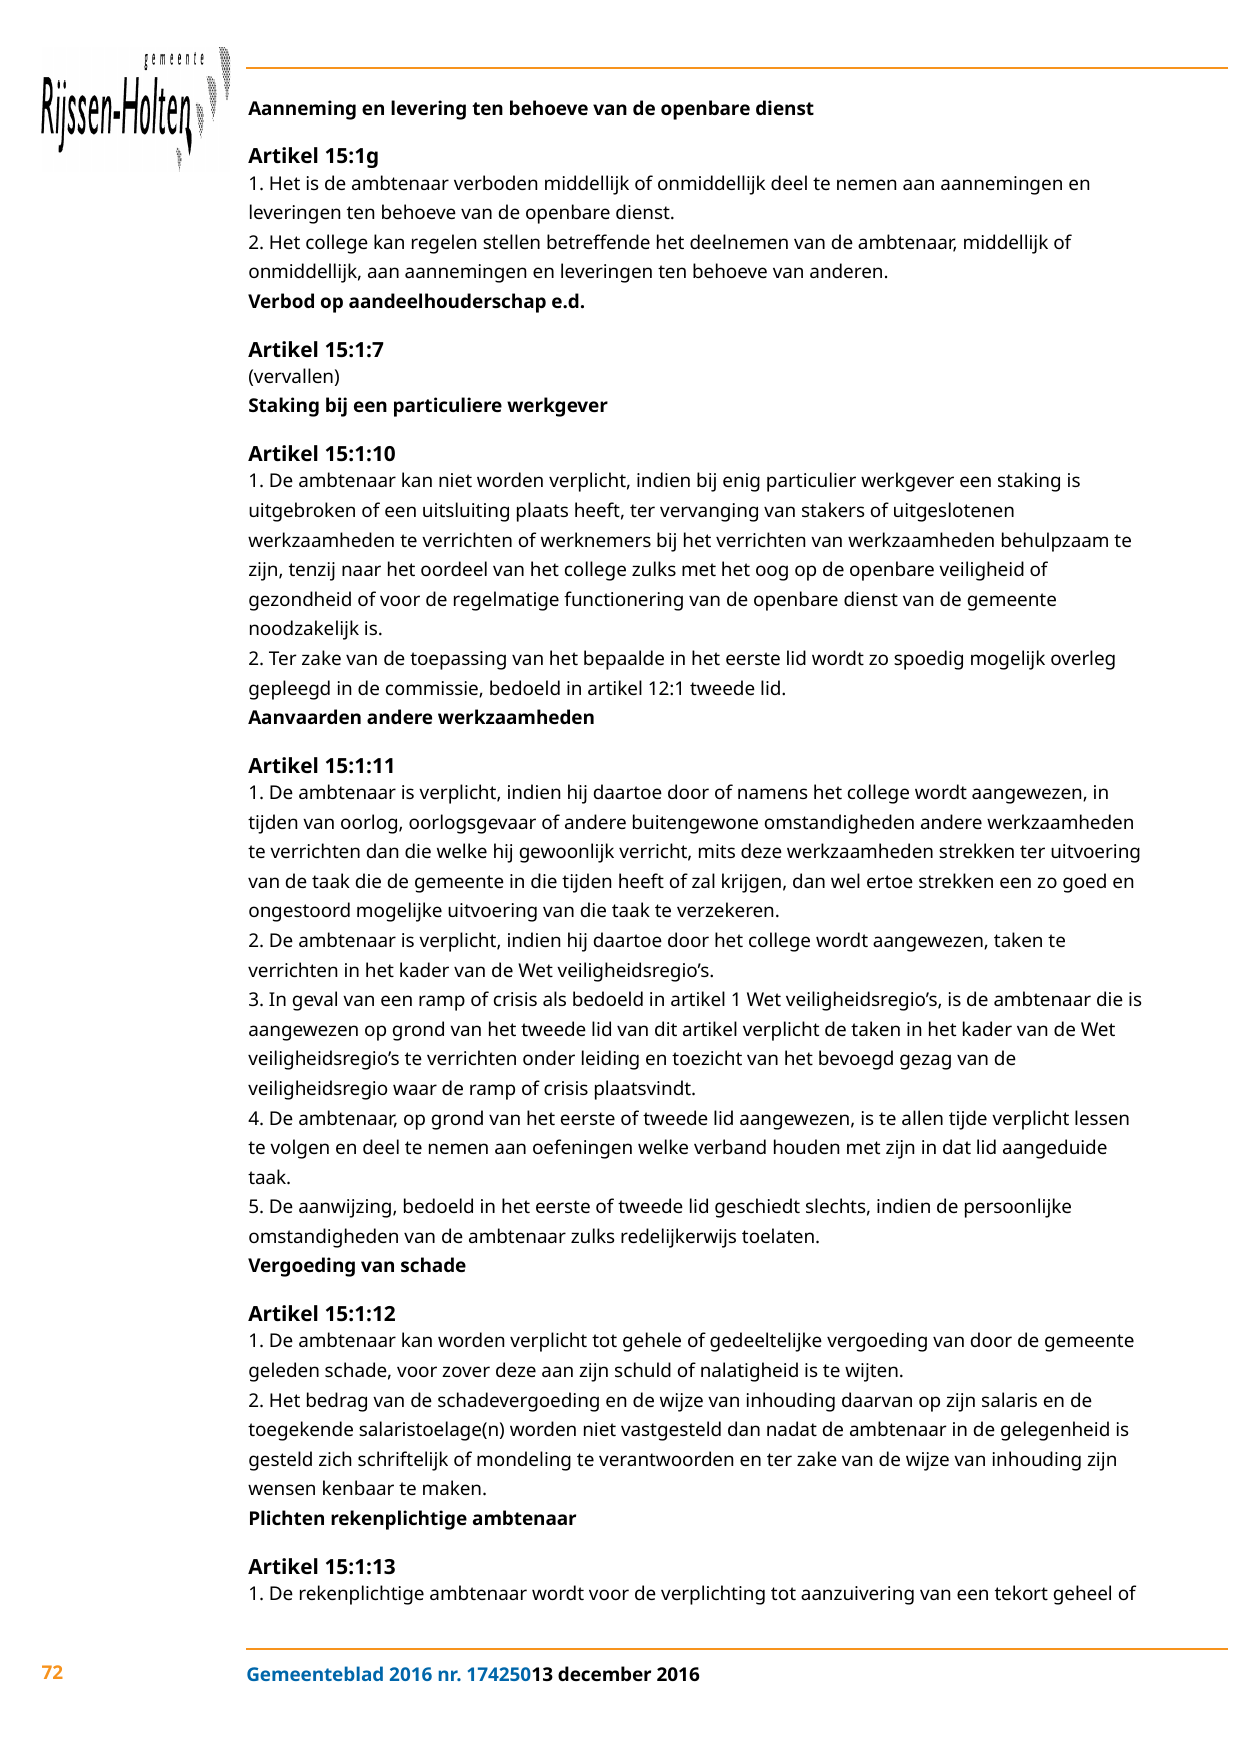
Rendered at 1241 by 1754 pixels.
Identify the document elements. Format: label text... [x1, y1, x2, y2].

text 2. Het bedrag van de schadevergoeding en de wijze van inhouding daarvan op zijn salaris en de toegekende salaristoelage(n) worden niet vastgesteld dan nadat de ambtenaar in de gelegenheid is gesteld zich schriftelijk of mondeling te verantwoorden en ter zake van de wijze van inhouding zijn wensen kenbaar te maken. [248, 1387, 1152, 1501]
text Plichten rekenplichtige ambtenaar [248, 1505, 1152, 1531]
text 1. De rekenplichtige ambtenaar wordt voor de verplichting tot aanzuivering van een tekort geheel of [248, 1580, 1152, 1606]
text 1. De ambtenaar is verplicht, indien hij daartoe door of namens het college wordt aangewezen, in tijden van oorlog, oorlogsgevaar of andere buitengewone omstandigheden andere werkzaamheden te verrichten dan die welke hij gewoonlijk verricht, mits deze werkzaamheden strekken ter uitvoering van de taak die de gemeente in die tijden heeft of zal krijgen, dan wel ertoe strekken een zo goed en ongestoord mogelijke uitvoering van die taak te verzekeren. [248, 779, 1152, 923]
text Aanvaarden andere werkzaamheden [248, 704, 1152, 730]
text Artikel 15:1:7 [248, 335, 1152, 363]
text 1. De ambtenaar kan worden verplicht tot gehele of gedeeltelijke vergoeding van door de gemeente geleden schade, voor zover deze aan zijn schuld of nalatigheid is te wijten. [248, 1328, 1152, 1383]
text Artikel 15:1:12 [248, 1299, 1152, 1328]
text Vergoeding van schade [248, 1253, 1152, 1278]
text 3. In geval van een ramp of crisis als bedoeld in artikel 1 Wet veiligheidsregio’s, is de ambtenaar die is aangewezen op grond van het tweede lid van dit artikel verplicht de taken in het kader van de Wet veiligheidsregio’s te verrichten onder leiding en toezicht van het bevoegd gezag van de veiligheidsregio waar de ramp of crisis plaatsvindt. [248, 986, 1152, 1101]
text Artikel 15:1:13 [248, 1552, 1152, 1580]
text 2. De ambtenaar is verplicht, indien hij daartoe door het college wordt aangewezen, taken te verrichten in het kader van de Wet veiligheidsregio’s. [248, 927, 1152, 983]
text 1. Het is de ambtenaar verboden middellijk of onmiddellijk deel te nemen aan aannemingen en leveringen ten behoeve van de openbare dienst. [248, 170, 1152, 225]
picture [41, 47, 231, 172]
text 4. De ambtenaar, op grond van het eerste of tweede lid aangewezen, is te allen tijde verplicht lessen te volgen en deel te nemen aan oefeningen welke verband houden met zijn in dat lid aangeduide taak. [248, 1105, 1152, 1190]
text 1. De ambtenaar kan niet worden verplicht, indien bij enig particulier werkgever een staking is uitgebroken of een uitsluiting plaats heeft, ter vervanging van stakers of uitgeslotenen werkzaamheden te verrichten of werknemers bij het verrichten van werkzaamheden behulpzaam te zijn, tenzij naar het oordeel van het college zulks met het oog op de openbare veiligheid of gezondheid of voor de regelmatige functionering van de openbare dienst van de gemeente noodzakelijk is. [248, 468, 1152, 641]
text 5. De aanwijzing, bedoeld in het eerste of tweede lid geschiedt slechts, indien de persoonlijke omstandigheden van de ambtenaar zulks redelijkerwijs toelaten. [248, 1193, 1152, 1249]
text 2. Het college kan regelen stellen betreffende het deelnemen van de ambtenaar, middellijk of onmiddellijk, aan aannemingen en leveringen ten behoeve van anderen. [248, 229, 1152, 284]
text Verbod op aandeelhouderschap e.d. [248, 288, 1152, 314]
text (vervallen) [248, 363, 1152, 389]
text Staking bij een particuliere werkgever [248, 393, 1152, 418]
text 2. Ter zake van de toepassing van het bepaalde in het eerste lid wordt zo spoedig mogelijk overleg gepleegd in de commissie, bedoeld in artikel 12:1 tweede lid. [248, 645, 1152, 701]
text Aanneming en levering ten behoeve van de openbare dienst [248, 95, 1152, 121]
text Artikel 15:1:11 [248, 751, 1152, 779]
text Artikel 15:1g [248, 141, 1152, 170]
text Artikel 15:1:10 [248, 439, 1152, 468]
